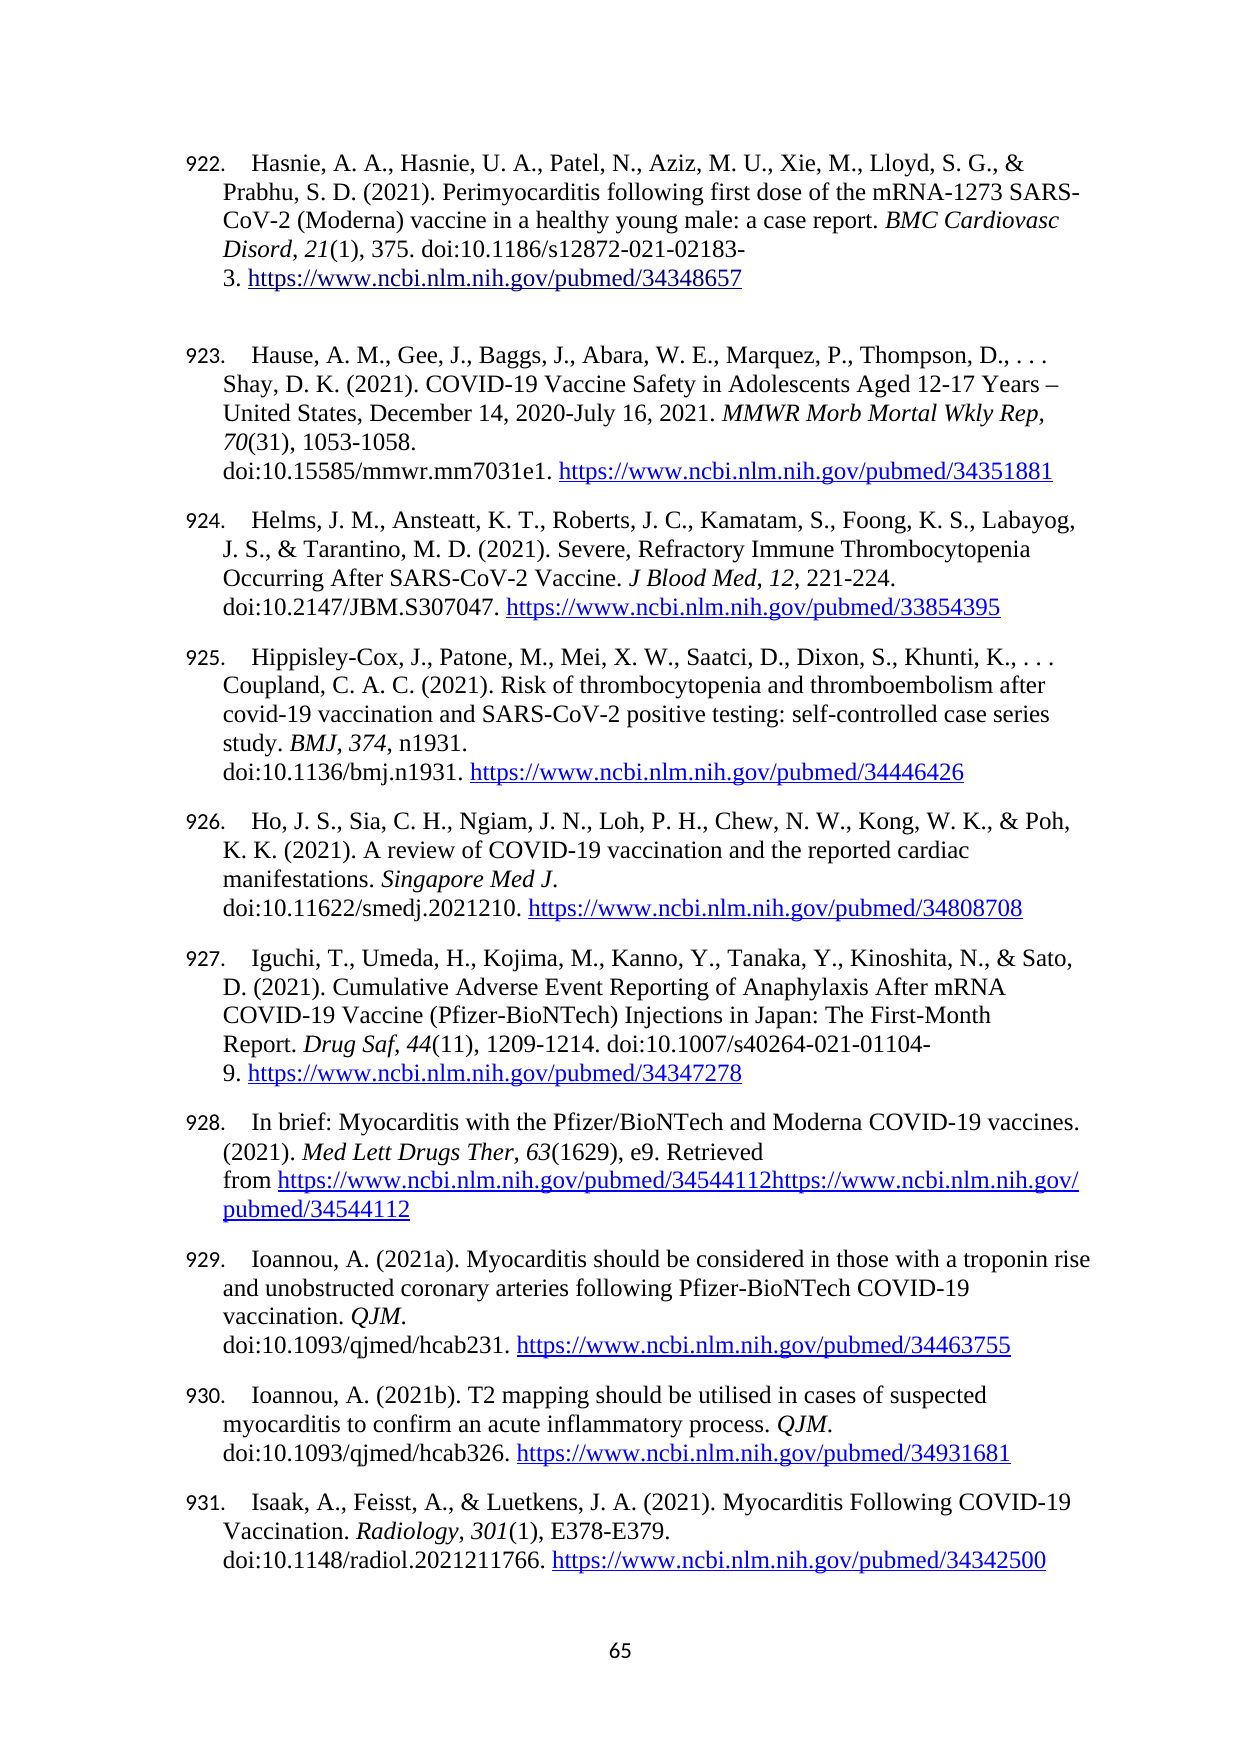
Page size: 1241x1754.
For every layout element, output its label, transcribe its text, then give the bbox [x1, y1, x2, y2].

list Helms, J. M., Ansteatt, K. T., Roberts, J. C., Kamatam, S., Foong, K. S., Labayog, J. S., & Tarantino, M. D. (2021). Severe, Refractory Immune Thrombocytopenia Occurring After SARS-CoV-2 Vaccine. J Blood Med, 12, 221-224. doi:10.2147/JBM.S307047. https://www.ncbi.nlm.nih.gov/pubmed/33854395 [185, 505, 1093, 621]
list Hasnie, A. A., Hasnie, U. A., Patel, N., Aziz, M. U., Xie, M., Lloyd, S. G., & Prabhu, S. D. (2021). Perimyocarditis following first dose of the mRNA-1273 SARS-CoV-2 (Moderna) vaccine in a healthy young male: a case report. BMC Cardiovasc Disord, 21(1), 375. doi:10.1186/s12872-021-02183-3. https://www.ncbi.nlm.nih.gov/pubmed/34348657 [185, 148, 1093, 320]
list Hippisley-Cox, J., Patone, M., Mei, X. W., Saatci, D., Dixon, S., Khunti, K., . . . Coupland, C. A. C. (2021). Risk of thrombocytopenia and thromboembolism after covid-19 vaccination and SARS-CoV-2 positive testing: self-controlled case series study. BMJ, 374, n1931. doi:10.1136/bmj.n1931. https://www.ncbi.nlm.nih.gov/pubmed/34446426 [185, 642, 1093, 786]
list Isaak, A., Feisst, A., & Luetkens, J. A. (2021). Myocarditis Following COVID-19 Vaccination. Radiology, 301(1), E378-E379. doi:10.1148/radiol.2021211766. https://www.ncbi.nlm.nih.gov/pubmed/34342500 [185, 1487, 1093, 1574]
list Ioannou, A. (2021b). T2 mapping should be utilised in cases of suspected myocarditis to confirm an acute inflammatory process. QJM. doi:10.1093/qjmed/hcab326. https://www.ncbi.nlm.nih.gov/pubmed/34931681 [185, 1380, 1093, 1466]
list Ho, J. S., Sia, C. H., Ngiam, J. N., Loh, P. H., Chew, N. W., Kong, W. K., & Poh, K. K. (2021). A review of COVID-19 vaccination and the reported cardiac manifestations. Singapore Med J. doi:10.11622/smedj.2021210. https://www.ncbi.nlm.nih.gov/pubmed/34808708 [185, 806, 1093, 922]
list Ioannou, A. (2021a). Myocarditis should be considered in those with a troponin rise and unobstructed coronary arteries following Pfizer-BioNTech COVID-19 vaccination. QJM. doi:10.1093/qjmed/hcab231. https://www.ncbi.nlm.nih.gov/pubmed/34463755 [185, 1244, 1093, 1359]
list In brief: Myocarditis with the Pfizer/BioNTech and Moderna COVID-19 vaccines. (2021). Med Lett Drugs Ther, 63(1629), e9. Retrieved from https://www.ncbi.nlm.nih.gov/pubmed/34544112https://www.ncbi.nlm.nih.gov/pubmed/34544112 [185, 1107, 1093, 1223]
list Iguchi, T., Umeda, H., Kojima, M., Kanno, Y., Tanaka, Y., Kinoshita, N., & Sato, D. (2021). Cumulative Adverse Event Reporting of Anaphylaxis After mRNA COVID-19 Vaccine (Pfizer-BioNTech) Injections in Japan: The First-Month Report. Drug Saf, 44(11), 1209-1214. doi:10.1007/s40264-021-01104-9. https://www.ncbi.nlm.nih.gov/pubmed/34347278 [185, 943, 1093, 1087]
list Hause, A. M., Gee, J., Baggs, J., Abara, W. E., Marquez, P., Thompson, D., . . . Shay, D. K. (2021). COVID-19 Vaccine Safety in Adolescents Aged 12-17 Years – United States, December 14, 2020-July 16, 2021. MMWR Morb Mortal Wkly Rep, 70(31), 1053-1058. doi:10.15585/mmwr.mm7031e1. https://www.ncbi.nlm.nih.gov/pubmed/34351881 [185, 341, 1093, 484]
